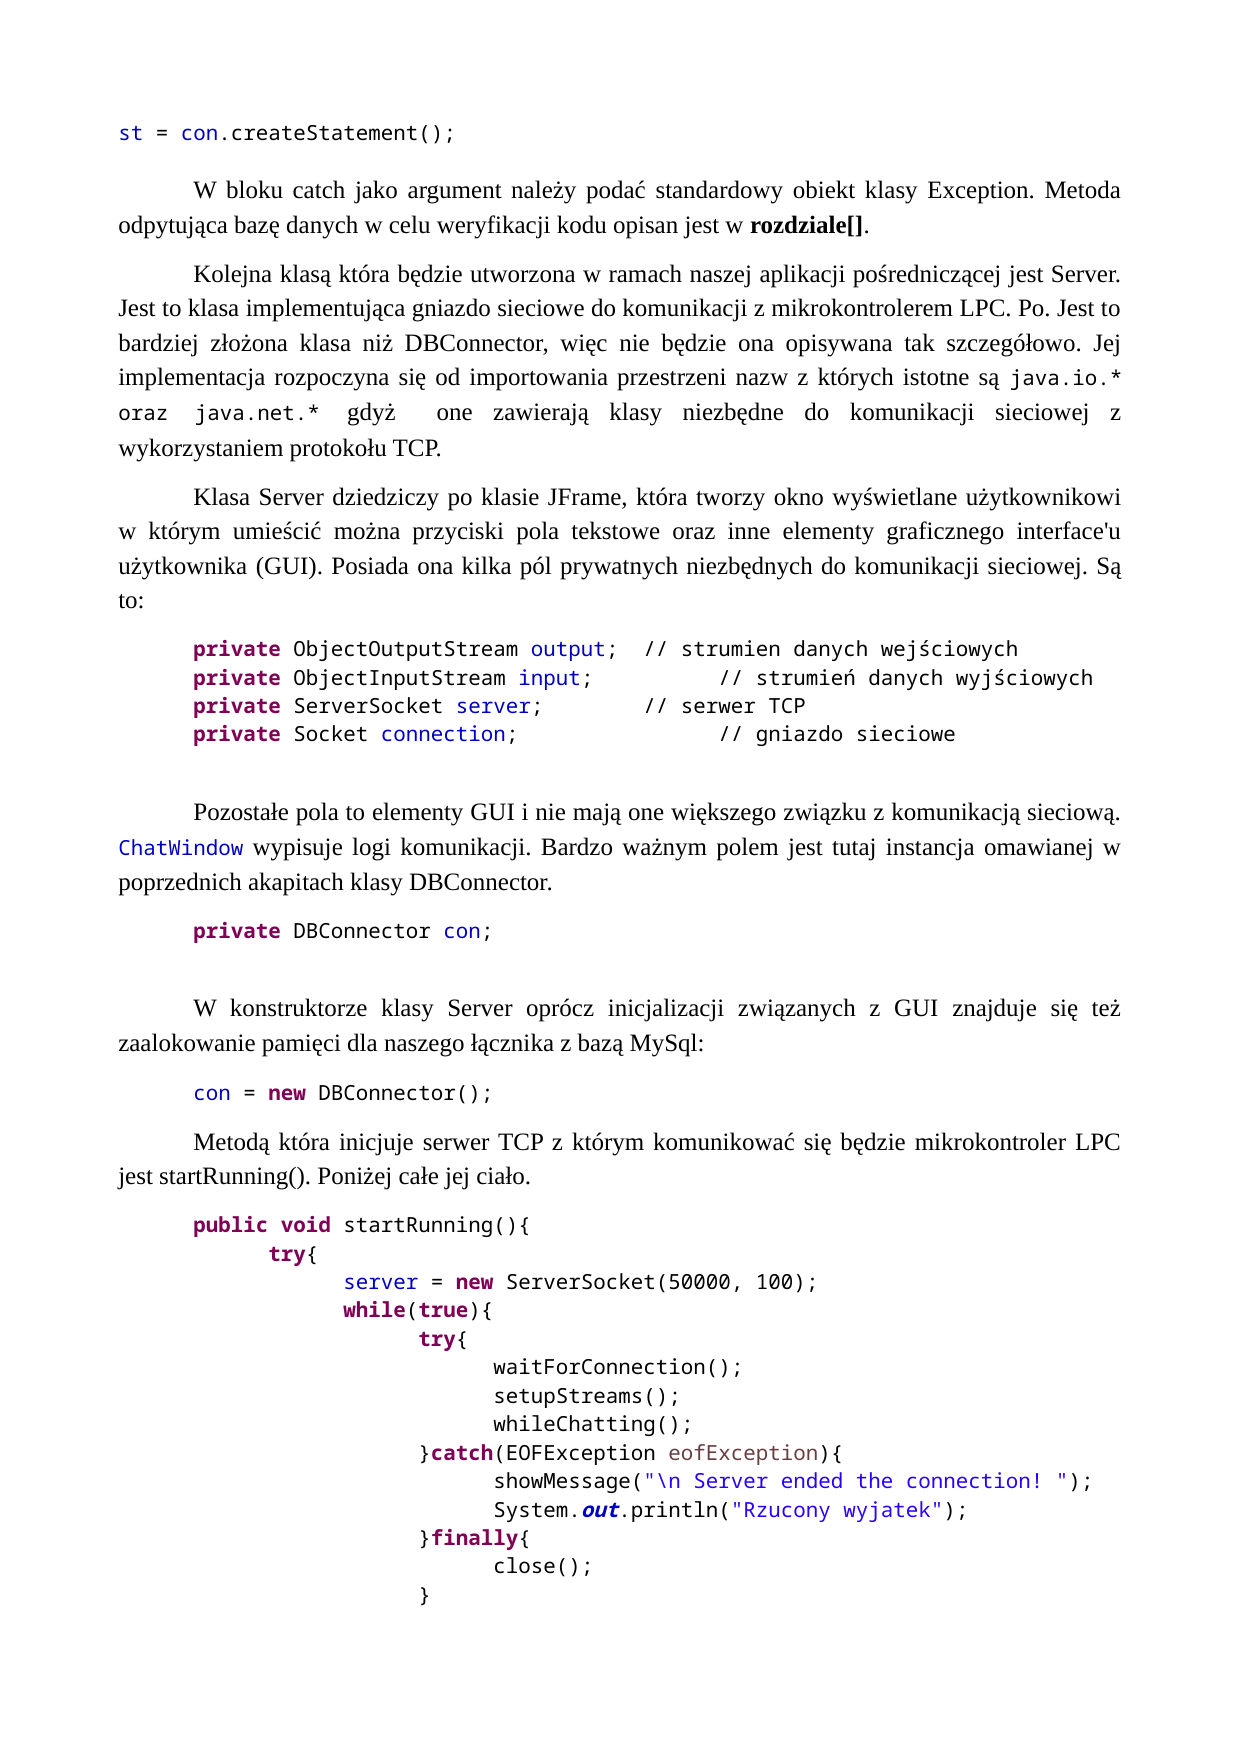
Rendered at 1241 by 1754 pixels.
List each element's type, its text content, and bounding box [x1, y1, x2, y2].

text }finally{ [118, 1523, 1122, 1552]
text st = con.createStatement(); [118, 118, 1122, 147]
text private Socket connection; // gniazdo sieciowe [118, 719, 1122, 748]
text System.out.println("Rzucony wyjatek"); [118, 1495, 1122, 1523]
text Pozostałe pola to elementy GUI i nie mają one większego związku z komunikacją sieciową. ChatWindow wypisuje logi komunikacji. Bardzo ważnym polem jest tutaj instancja omawianej w poprzednich akapitach klasy DBConnector. [118, 797, 1122, 896]
text W konstruktorze klasy Server oprócz inicjalizacji związanych z GUI znajduje się też zaalokowanie pamięci dla naszego łącznika z bazą MySql: [118, 993, 1122, 1057]
text while(true){ [118, 1296, 1122, 1324]
text whileChatting(); [118, 1409, 1122, 1438]
text private ServerSocket server; // serwer TCP [118, 691, 1122, 719]
text private ObjectInputStream input; // strumień danych wyjściowych [118, 663, 1122, 691]
text public void startRunning(){ [118, 1210, 1122, 1239]
text con = new DBConnector(); [118, 1077, 1122, 1106]
text W bloku catch jako argument należy podać standardowy obiekt klasy Exception. Metoda odpytująca bazę danych w celu weryfikacji kodu opisan jest w rozdziale[]. [118, 175, 1122, 238]
text Metodą która inicjuje serwer TCP z którym komunikować się będzie mikrokontroler LPC jest startRunning(). Poniżej całe jej ciało. [118, 1127, 1122, 1190]
text server = new ServerSocket(50000, 100); [118, 1267, 1122, 1296]
text } [118, 1580, 1122, 1608]
text Kolejna klasą która będzie utworzona w ramach naszej aplikacji pośredniczącej jest Server. Jest to klasa implementująca gniazdo sieciowe do komunikacji z mikrokontrolerem LPC. Po. Jest to bardziej złożona klasa niż DBConnector, więc nie będzie ona opisywana tak szczegółowo. Jej implementacja rozpoczyna się od importowania przestrzeni nazw z których istotne są java.io.* oraz java.net.* gdyż one zawierają klasy niezbędne do komunikacji sieciowej z wykorzystaniem protokołu TCP. [118, 259, 1122, 461]
text }catch(EOFException eofException){ [118, 1438, 1122, 1466]
text setupStreams(); [118, 1381, 1122, 1409]
text waitForConnection(); [118, 1352, 1122, 1381]
text private DBConnector con; [118, 916, 1122, 944]
text showMessage("\n Server ended the connection! "); [118, 1466, 1122, 1495]
text close(); [118, 1552, 1122, 1580]
text try{ [118, 1239, 1122, 1267]
text try{ [118, 1324, 1122, 1352]
text Klasa Server dziedziczy po klasie JFrame, która tworzy okno wyświetlane użytkownikowi w którym umieścić można przyciski pola tekstowe oraz inne elementy graficznego interface'u użytkownika (GUI). Posiada ona kilka pól prywatnych niezbędnych do komunikacji sieciowej. Są to: [118, 482, 1122, 614]
text private ObjectOutputStream output; // strumien danych wejściowych [118, 634, 1122, 663]
